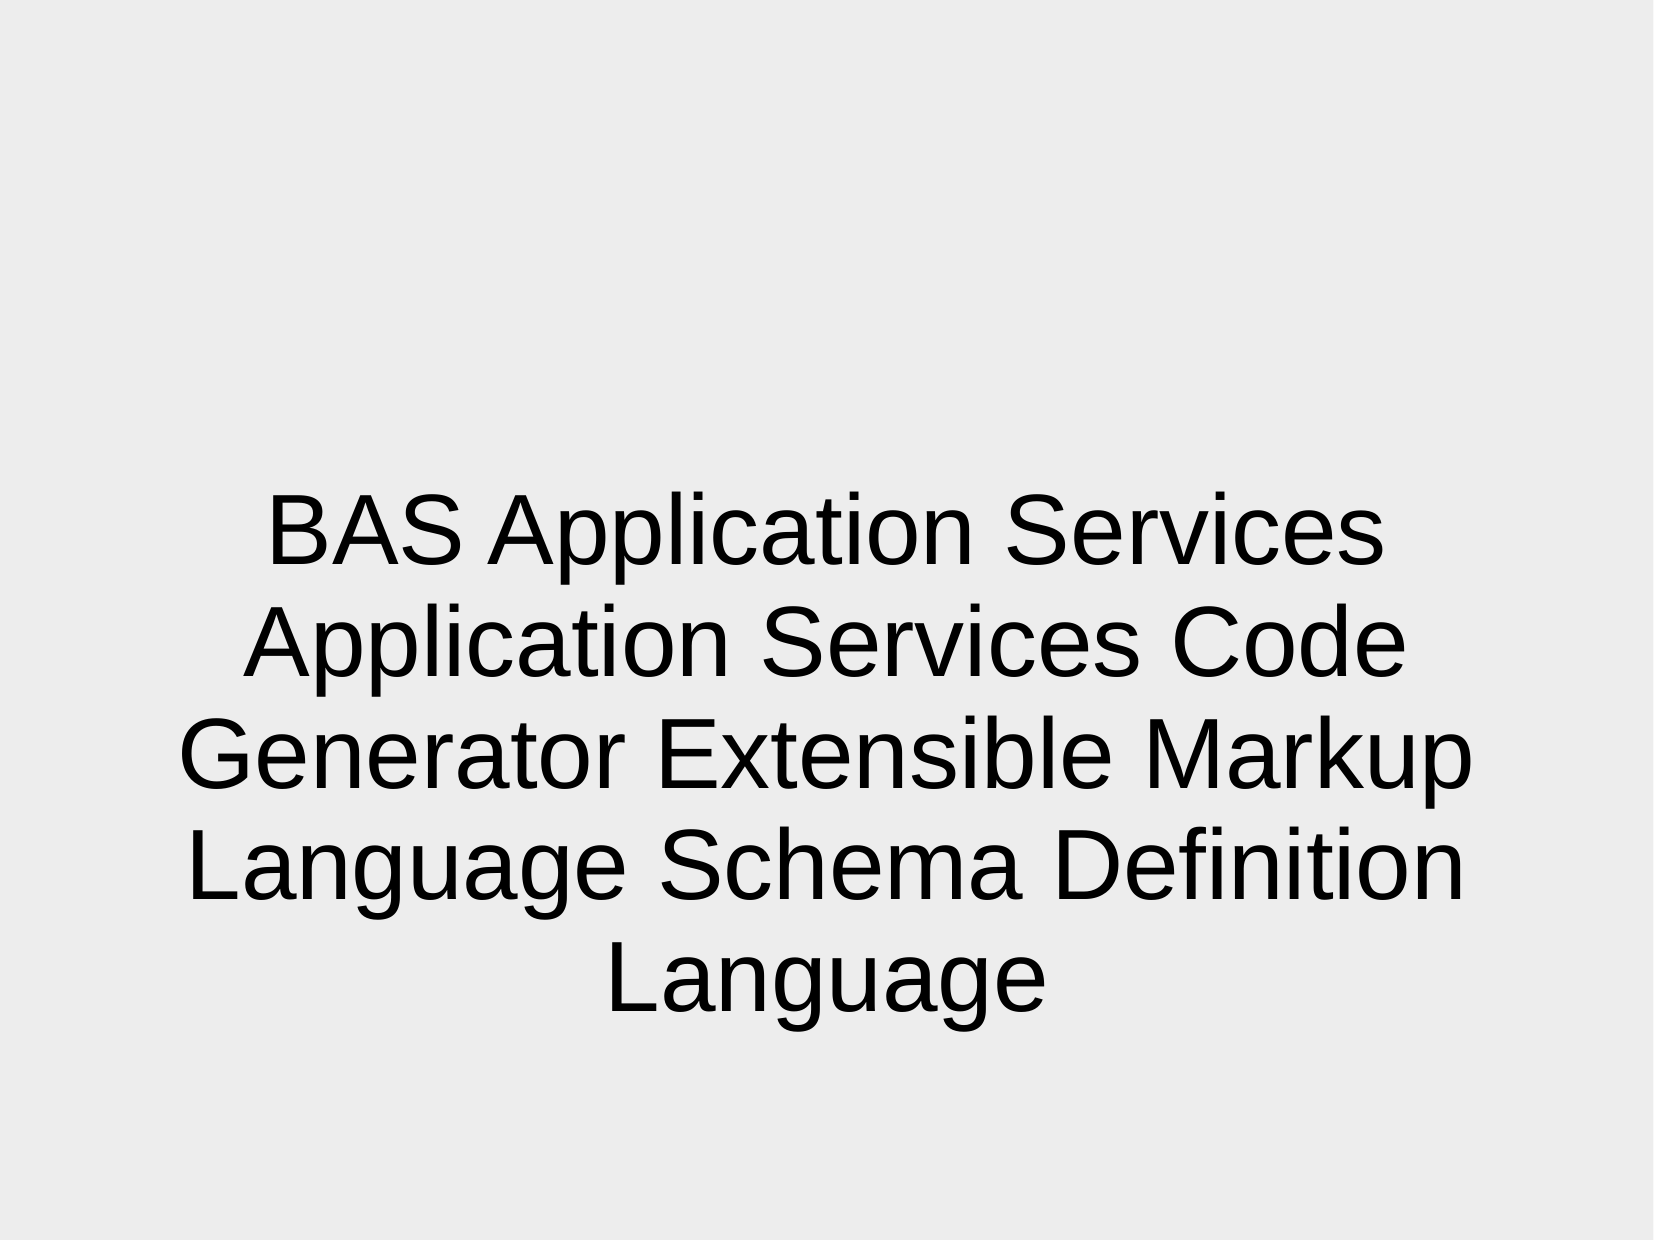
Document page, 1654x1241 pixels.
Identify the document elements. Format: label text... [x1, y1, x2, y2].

text_box BAS Application Services Application Services Code Generator Extensible Markup Language Schema Definition Language [0, 466, 1654, 1040]
